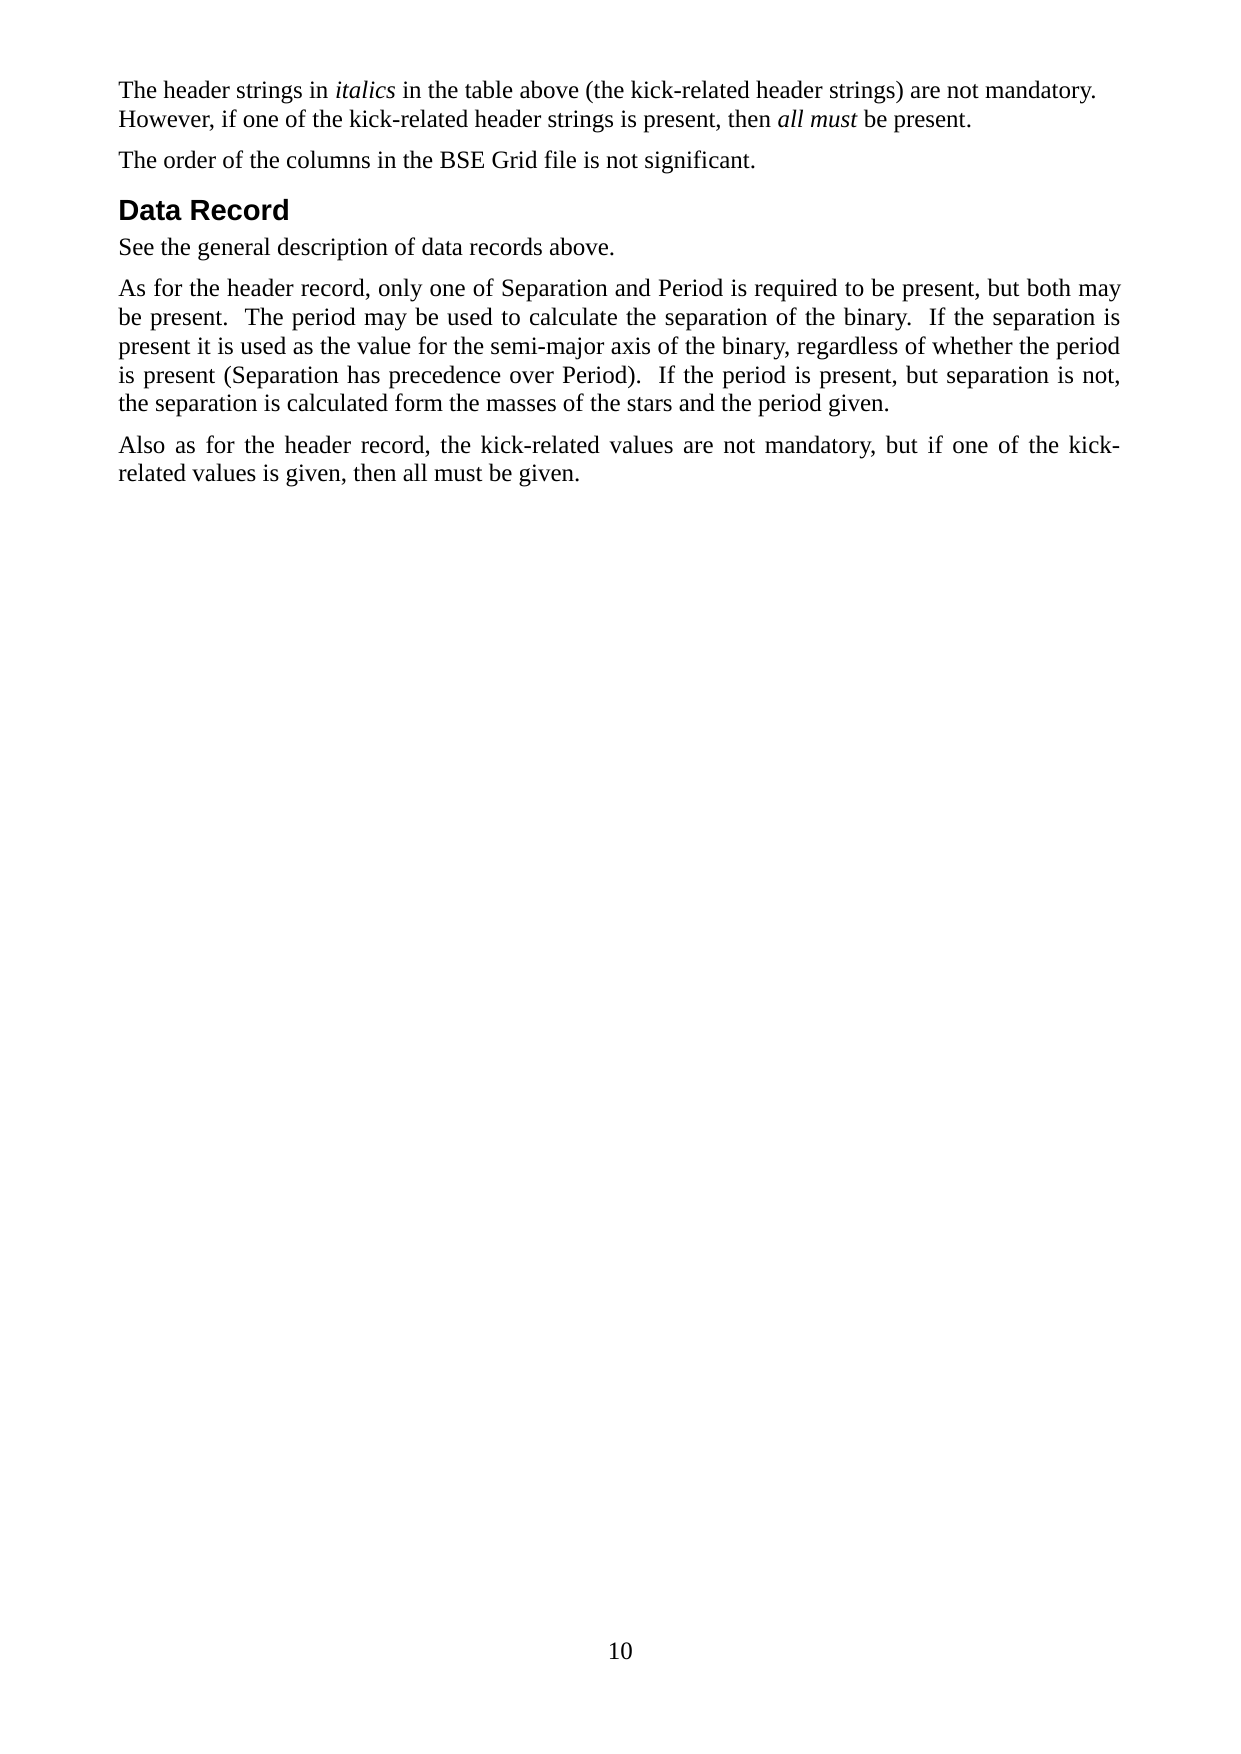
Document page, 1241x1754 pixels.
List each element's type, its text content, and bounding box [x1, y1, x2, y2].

text See the general description of data records above. [118, 232, 1122, 261]
text As for the header record, only one of Separation and Period is required to be present, but both may be present. The period may be used to calculate the separation of the binary. If the separation is present it is used as the value for the semi-major axis of the binary, regardless of whether the period is present (Separation has precedence over Period). If the period is present, but separation is not, the separation is calculated form the masses of the stars and the period given. [118, 273, 1122, 417]
text Also as for the header record, the kick-related values are not mandatory, but if one of the kick-related values is given, then all must be given. [118, 430, 1122, 487]
text The order of the columns in the BSE Grid file is not significant. [118, 145, 1122, 174]
text The header strings in italics in the table above (the kick-related header strings) are not mandatory. However, if one of the kick-related header strings is present, then all must be present. [118, 75, 1122, 132]
subtitle Data Record [118, 192, 1122, 226]
